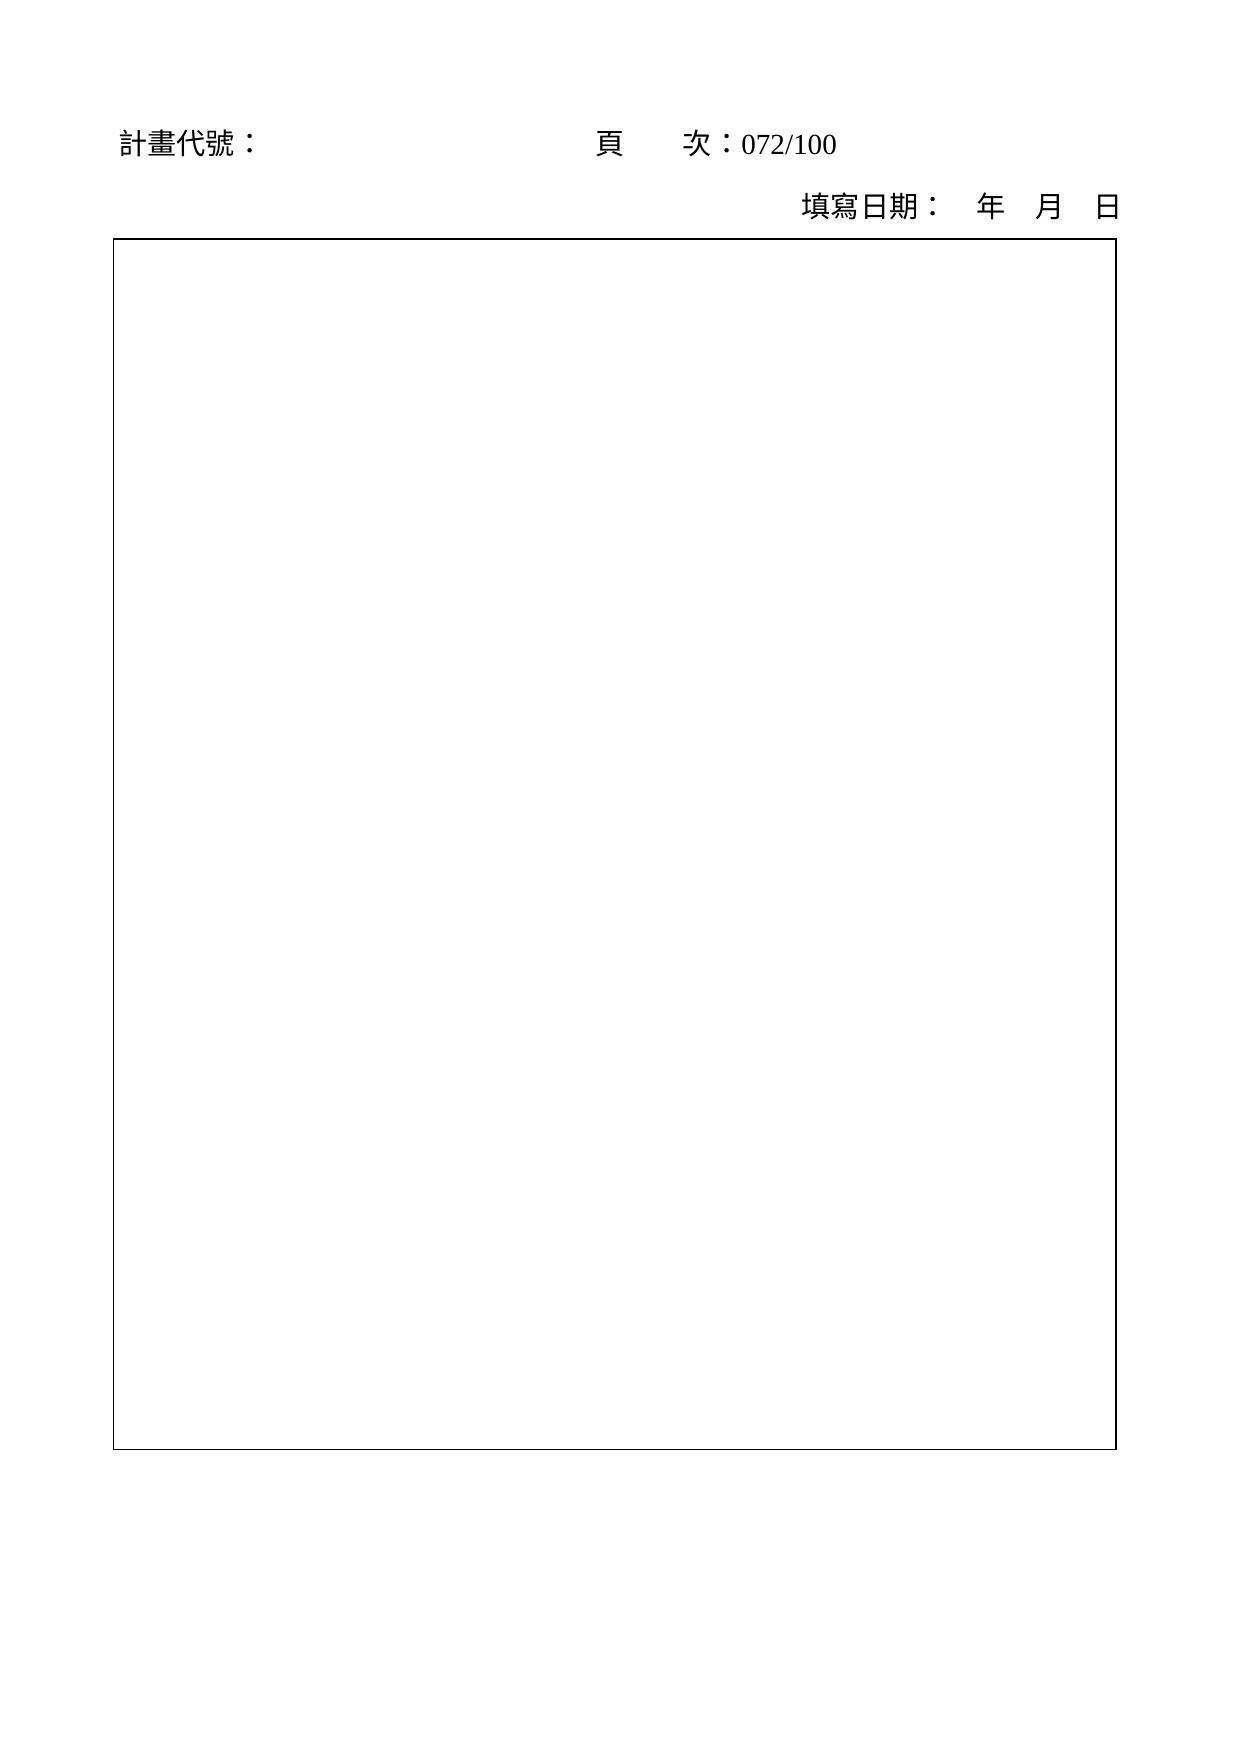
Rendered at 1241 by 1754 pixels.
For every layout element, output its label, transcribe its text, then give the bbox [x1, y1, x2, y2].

text 計畫代號： 頁 次：072/100 [118, 100, 1122, 163]
text 填寫日期： 年 月 日 [118, 163, 1122, 225]
